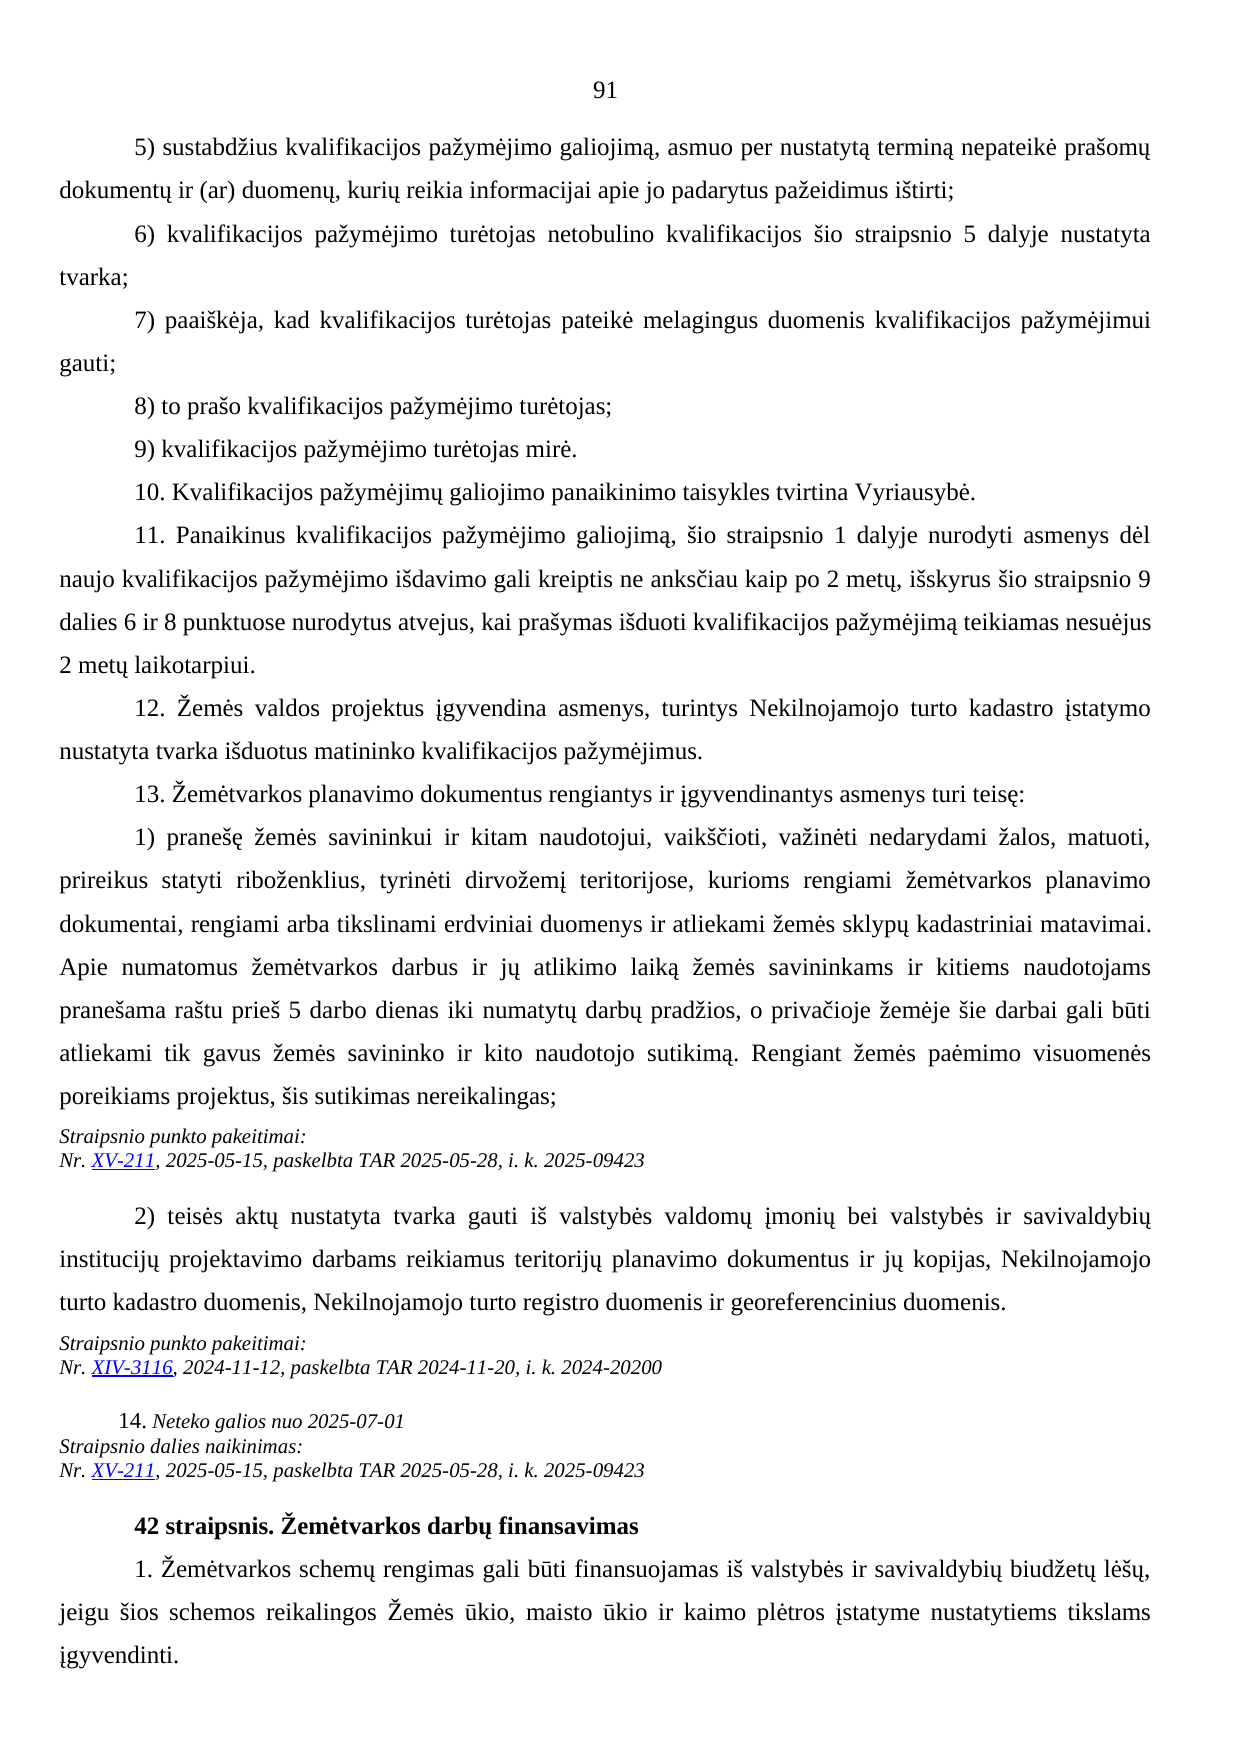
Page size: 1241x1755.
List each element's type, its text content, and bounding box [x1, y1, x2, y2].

text Nr. XV-211, 2025-05-15, paskelbta TAR 2025-05-28, i. k. 2025-09423 [59, 1458, 1152, 1482]
text 6) kvalifikacijos pažymėjimo turėtojas netobulino kvalifikacijos šio straipsnio 5 dalyje nustatyta tvarka; [59, 219, 1152, 291]
text 42 straipsnis. Žemėtvarkos darbų finansavimas [59, 1511, 1152, 1539]
text 10. Kvalifikacijos pažymėjimų galiojimo panaikinimo taisykles tvirtina Vyriausybė. [59, 477, 1152, 506]
text Straipsnio punkto pakeitimai: [59, 1331, 1152, 1355]
text Straipsnio dalies naikinimas: [59, 1434, 1152, 1458]
text Straipsnio punkto pakeitimai: [59, 1124, 1152, 1148]
text 1. Žemėtvarkos schemų rengimas gali būti finansuojamas iš valstybės ir savivaldybių biudžetų lėšų, jeigu šios schemos reikalingos Žemės ūkio, maisto ūkio ir kaimo plėtros įstatyme nustatytiems tikslams įgyvendinti. [59, 1554, 1152, 1669]
text Nr. XV-211, 2025-05-15, paskelbta TAR 2025-05-28, i. k. 2025-09423 [59, 1148, 1152, 1172]
text 7) paaiškėja, kad kvalifikacijos turėtojas pateikė melagingus duomenis kvalifikacijos pažymėjimui gauti; [59, 305, 1152, 377]
text 5) sustabdžius kvalifikacijos pažymėjimo galiojimą, asmuo per nustatytą terminą nepateikė prašomų dokumentų ir (ar) duomenų, kurių reikia informacijai apie jo padarytus pažeidimus ištirti; [59, 132, 1152, 204]
text 2) teisės aktų nustatyta tvarka gauti iš valstybės valdomų įmonių bei valstybės ir savivaldybių institucijų projektavimo darbams reikiamus teritorijų planavimo dokumentus ir jų kopijas, Nekilnojamojo turto kadastro duomenis, Nekilnojamojo turto registro duomenis ir georeferencinius duomenis. [59, 1201, 1152, 1316]
text 12. Žemės valdos projektus įgyvendina asmenys, turintys Nekilnojamojo turto kadastro įstatymo nustatyta tvarka išduotus matininko kvalifikacijos pažymėjimus. [59, 693, 1152, 765]
text Nr. XIV-3116, 2024-11-12, paskelbta TAR 2024-11-20, i. k. 2024-20200 [59, 1355, 1152, 1379]
text 13. Žemėtvarkos planavimo dokumentus rengiantys ir įgyvendinantys asmenys turi teisę: [59, 779, 1152, 808]
text 9) kvalifikacijos pažymėjimo turėtojas mirė. [59, 434, 1152, 463]
text 1) pranešę žemės savininkui ir kitam naudotojui, vaikščioti, važinėti nedarydami žalos, matuoti, prireikus statyti riboženklius, tyrinėti dirvožemį teritorijose, kurioms rengiami žemėtvarkos planavimo dokumentai, rengiami arba tikslinami erdviniai duomenys ir atliekami žemės sklypų kadastriniai matavimai. Apie numatomus žemėtvarkos darbus ir jų atlikimo laiką žemės savininkams ir kitiems naudotojams pranešama raštu prieš 5 darbo dienas iki numatytų darbų pradžios, o privačioje žemėje šie darbai gali būti atliekami tik gavus žemės savininko ir kito naudotojo sutikimą. Rengiant žemės paėmimo visuomenės poreikiams projektus, šis sutikimas nereikalingas; [59, 822, 1152, 1110]
text 14. Neteko galios nuo 2025-07-01 [59, 1407, 1152, 1434]
text 8) to prašo kvalifikacijos pažymėjimo turėtojas; [59, 391, 1152, 420]
text 11. Panaikinus kvalifikacijos pažymėjimo galiojimą, šio straipsnio 1 dalyje nurodyti asmenys dėl naujo kvalifikacijos pažymėjimo išdavimo gali kreiptis ne anksčiau kaip po 2 metų, išskyrus šio straipsnio 9 dalies 6 ir 8 punktuose nurodytus atvejus, kai prašymas išduoti kvalifikacijos pažymėjimą teikiamas nesuėjus 2 metų laikotarpiui. [59, 521, 1152, 679]
